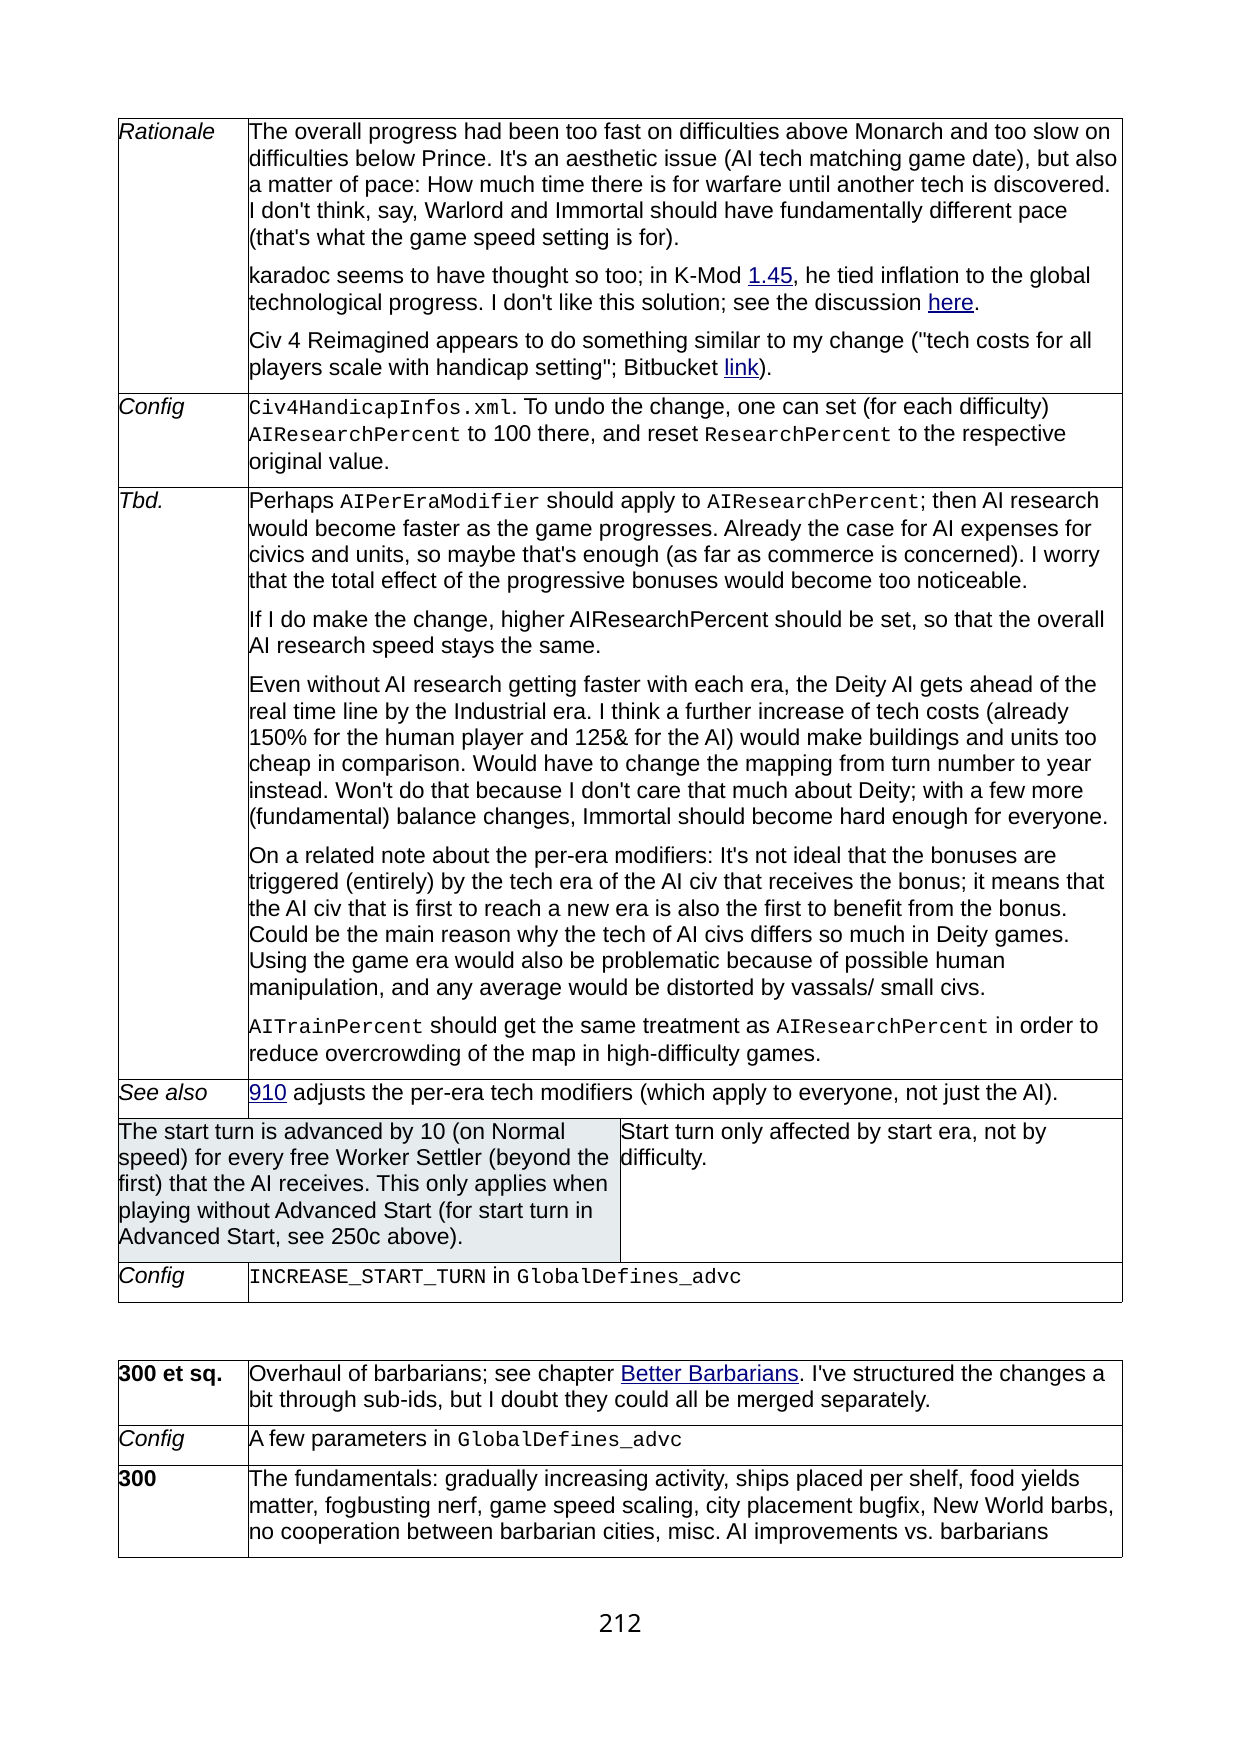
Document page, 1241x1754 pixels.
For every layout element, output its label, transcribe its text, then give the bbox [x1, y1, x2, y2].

table_header Overhaul of barbarians; see chapter Better Barbarians. I've structured the changes a bit through sub-ids, but I doubt they could all be merged separately. [249, 1361, 1122, 1425]
table_cell The start turn is advanced by 10 (on Normal speed) for every free Worker Settler (beyond the first) that the AI receives. This only applies when playing without Advanced Start (for start turn in Advanced Start, see 250c above). [119, 1119, 620, 1262]
table_cell 300 [119, 1466, 248, 1557]
table_cell Config [119, 394, 248, 487]
table_cell 910 adjusts the per-era tech modifiers (which apply to everyone, not just the AI). [249, 1080, 1122, 1118]
table_cell Perhaps AIPerEraModifier should apply to AIResearchPercent; then AI research would become faster as the game progresses. Already the case for AI expenses for civics and units, so maybe that's enough (as far as commerce is concerned). I worry that the total effect of the progressive bonuses would become too noticeable. If I do make the change, higher AIResearchPercent should be set, so that the overall AI research speed stays the same. Even without AI research getting faster with each era, the Deity AI gets ahead of the real time line by the Industrial era. I think a further increase of tech costs (already 150% for the human player and 125& for the AI) would make buildings and units too cheap in comparison. Would have to change the mapping from turn number to year instead. Won't do that because I don't care that much about Deity; with a few more (fundamental) balance changes, Immortal should become hard enough for everyone. On a related note about the per-era modifiers: It's not ideal that the bonuses are triggered (entirely) by the tech era of the AI civ that receives the bonus; it means that the AI civ that is first to reach a new era is also the first to benefit from the bonus. Could be the main reason why the tech of AI civs differs so much in Deity games. Using the game era would also be problematic because of possible human manipulation, and any average would be distorted by vassals/ small civs. AITrainPercent should get the same treatment as AIResearchPercent in order to reduce overcrowding of the map in high-difficulty games. [249, 488, 1122, 1079]
table_cell See also [119, 1080, 248, 1118]
table_cell The fundamentals: gradually increasing activity, ships placed per shelf, food yields matter, fogbusting nerf, game speed scaling, city placement bugfix, New World barbs, no cooperation between barbarian cities, misc. AI improvements vs. barbarians [249, 1466, 1122, 1557]
table_cell A few parameters in GlobalDefines_advc [249, 1426, 1122, 1465]
table_header 300 et sq. [119, 1361, 248, 1425]
table_cell The overall progress had been too fast on difficulties above Monarch and too slow on difficulties below Prince. It's an aesthetic issue (AI tech matching game date), but also a matter of pace: How much time there is for warfare until another tech is discovered. I don't think, say, Warlord and Immortal should have fundamentally different pace (that's what the game speed setting is for). karadoc seems to have thought so too; in K-Mod 1.45, he tied inflation to the global technological progress. I don't like this solution; see the discussion here. Civ 4 Reimagined appears to do something similar to my change ("tech costs for all players scale with handicap setting"; Bitbucket link). [249, 119, 1122, 393]
table_cell Start turn only affected by start era, not by difficulty. [621, 1119, 1122, 1262]
table_cell Config [119, 1263, 248, 1302]
table_cell INCREASE_START_TURN in GlobalDefines_advc [249, 1263, 1122, 1302]
table_cell Config [119, 1426, 248, 1465]
table_cell Civ4HandicapInfos.xml. To undo the change, one can set (for each difficulty) AIResearchPercent to 100 there, and reset ResearchPercent to the respective original value. [249, 394, 1122, 487]
table_cell Tbd. [119, 488, 248, 1079]
table_cell Rationale [119, 119, 248, 393]
